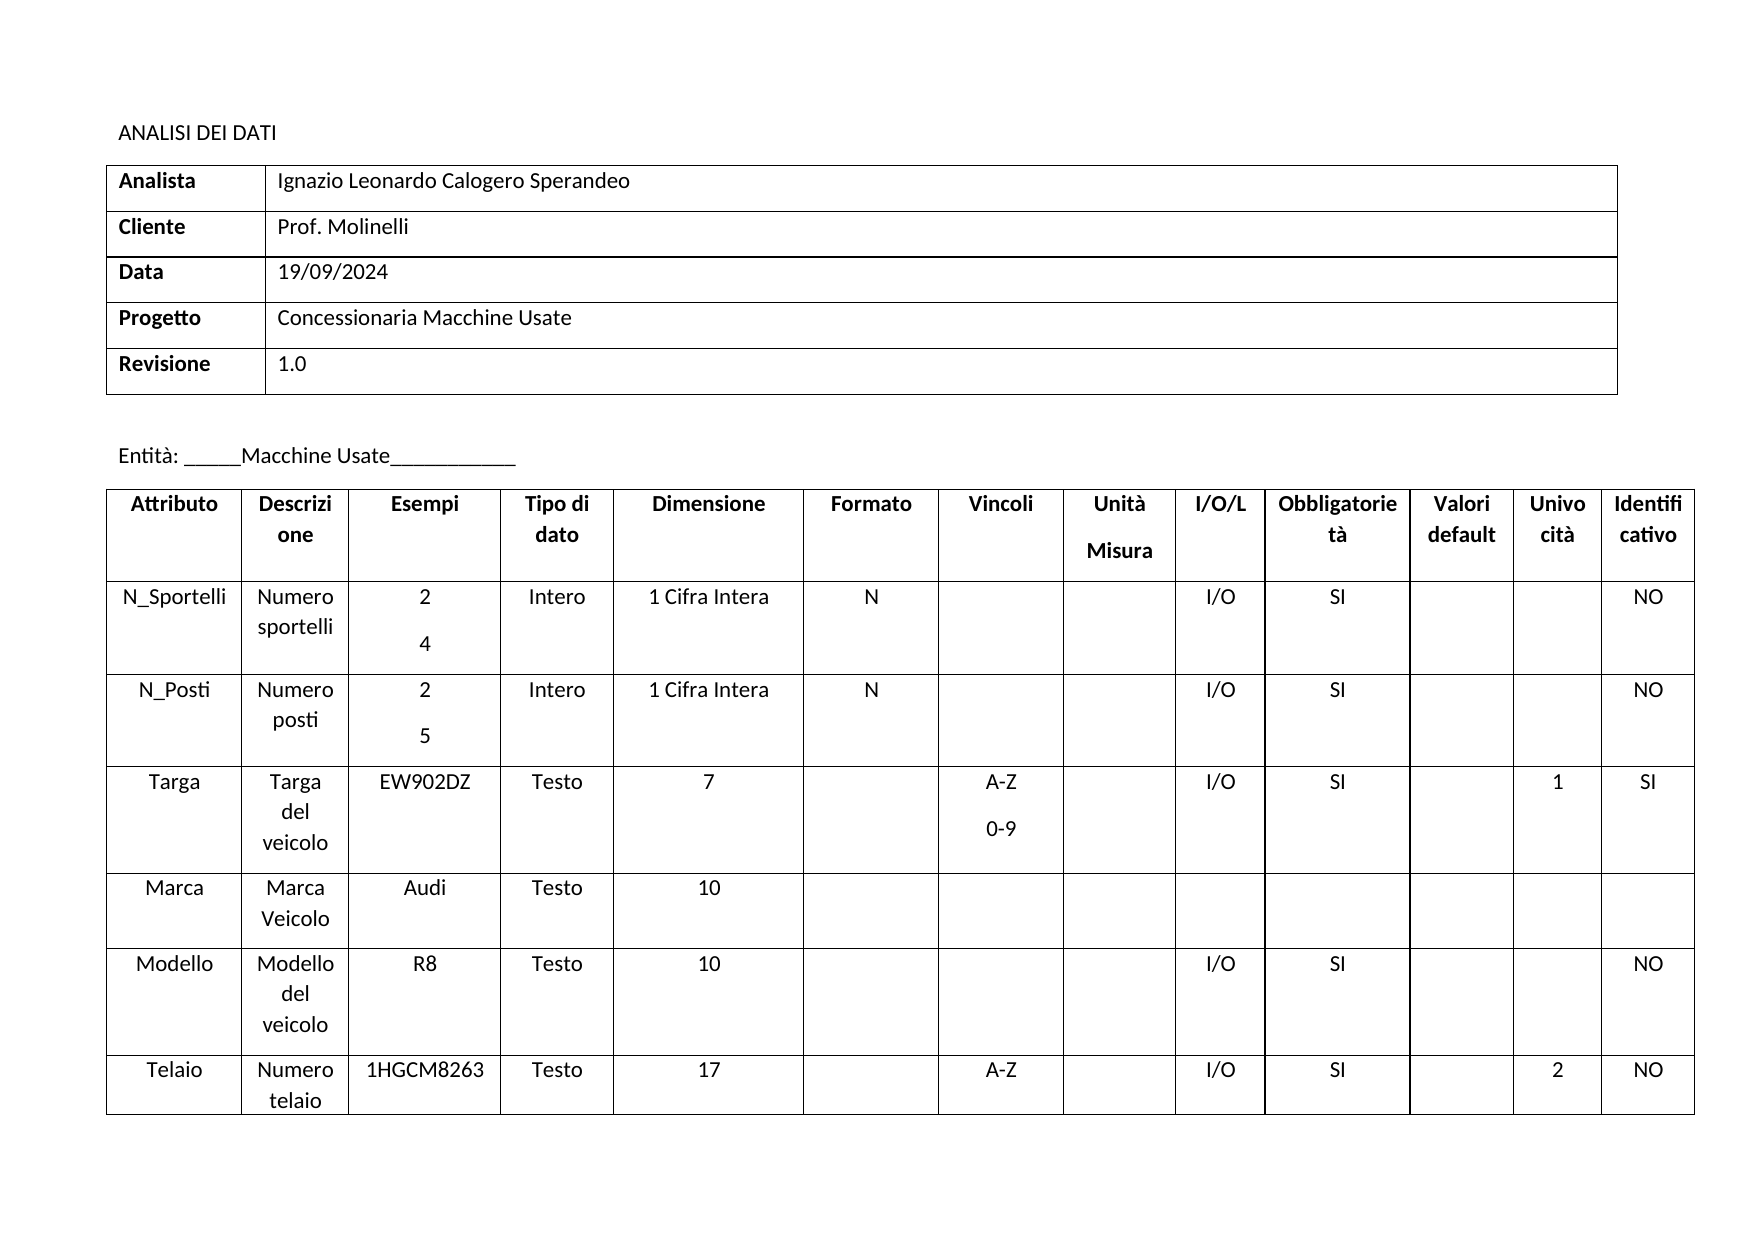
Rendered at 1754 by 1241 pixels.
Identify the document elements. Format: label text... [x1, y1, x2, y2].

table_cell [1064, 874, 1175, 948]
table_header Univocità [1514, 490, 1601, 581]
table_cell 2 5 [349, 675, 500, 766]
table_cell [1602, 874, 1694, 948]
table_cell [1266, 874, 1409, 948]
table_header Attributo [107, 490, 241, 581]
table_cell 1HGCM8263 [349, 1056, 500, 1114]
table_cell Cliente [107, 212, 265, 256]
table_cell 10 [614, 874, 803, 948]
table_cell [939, 675, 1063, 766]
table_cell [1411, 874, 1513, 948]
table_header Unità Misura [1064, 490, 1175, 581]
table_header Valori default [1411, 490, 1513, 581]
table_cell [1514, 675, 1601, 766]
table_cell I/O [1176, 767, 1264, 872]
table_cell Telaio [107, 1056, 241, 1114]
table_cell [804, 874, 938, 948]
table_cell 1 Cifra Intera [614, 675, 803, 766]
table_cell Concessionaria Macchine Usate [266, 303, 1617, 348]
table_cell [1514, 582, 1601, 674]
table_cell [1411, 949, 1513, 1054]
table_cell A-Z 0-9 [939, 767, 1063, 872]
table_cell Numero sportelli [242, 582, 348, 674]
table_cell R8 [349, 949, 500, 1054]
table_cell [1411, 1056, 1513, 1114]
table_cell SI [1266, 767, 1409, 872]
table_header I/O/L [1176, 490, 1264, 581]
table_header Esempi [349, 490, 500, 581]
table_header Ignazio Leonardo Calogero Sperandeo [266, 166, 1617, 211]
table_cell 2 4 [349, 582, 500, 674]
table_cell NO [1602, 675, 1694, 766]
table_cell 10 [614, 949, 803, 1054]
table_cell [1411, 675, 1513, 766]
table_cell Prof. Molinelli [266, 212, 1617, 256]
table_cell 1 Cifra Intera [614, 582, 803, 674]
table_cell [1064, 767, 1175, 872]
text ANALISI DEI DATI [118, 118, 1606, 146]
table_cell Marca [107, 874, 241, 948]
table_cell Marca Veicolo [242, 874, 348, 948]
table_cell 2 [1514, 1056, 1601, 1114]
table_cell [1514, 949, 1601, 1054]
table_header Dimensione [614, 490, 803, 581]
table_cell Modello del veicolo [242, 949, 348, 1054]
table_cell [804, 767, 938, 872]
table_header Formato [804, 490, 938, 581]
table_cell N_Sportelli [107, 582, 241, 674]
table_cell [804, 1056, 938, 1114]
table_cell Testo [501, 1056, 613, 1114]
table_header Tipo di dato [501, 490, 613, 581]
table_cell 1 [1514, 767, 1601, 872]
table_cell I/O [1176, 1056, 1264, 1114]
table_cell Numero telaio [242, 1056, 348, 1114]
table_header Obbligatorietà [1266, 490, 1409, 581]
table_cell SI [1266, 949, 1409, 1054]
table_header Analista [107, 166, 265, 211]
table_cell [1064, 949, 1175, 1054]
table_cell [939, 874, 1063, 948]
table_cell SI [1266, 675, 1409, 766]
table_cell EW902DZ [349, 767, 500, 872]
table_cell Revisione [107, 349, 265, 394]
table_cell I/O [1176, 582, 1264, 674]
table_cell [939, 582, 1063, 674]
table_cell Targa del veicolo [242, 767, 348, 872]
table_cell N [804, 675, 938, 766]
table_cell 7 [614, 767, 803, 872]
table_cell [1411, 767, 1513, 872]
table_cell NO [1602, 582, 1694, 674]
table_cell NO [1602, 1056, 1694, 1114]
table_cell Numero posti [242, 675, 348, 766]
table_header Vincoli [939, 490, 1063, 581]
table_cell N_Posti [107, 675, 241, 766]
table_cell [939, 949, 1063, 1054]
table_cell N [804, 582, 938, 674]
table_cell [1411, 582, 1513, 674]
table_cell A-Z [939, 1056, 1063, 1114]
table_cell 17 [614, 1056, 803, 1114]
table_cell Progetto [107, 303, 265, 348]
table_cell I/O [1176, 949, 1264, 1054]
table_cell SI [1602, 767, 1694, 872]
table_cell [1064, 582, 1175, 674]
table_cell 19/09/2024 [266, 258, 1617, 302]
table_cell Audi [349, 874, 500, 948]
table_cell Modello [107, 949, 241, 1054]
table_cell Intero [501, 582, 613, 674]
table_cell Targa [107, 767, 241, 872]
table_cell 1.0 [266, 349, 1617, 394]
table_cell Intero [501, 675, 613, 766]
table_cell [1064, 1056, 1175, 1114]
table_cell NO [1602, 949, 1694, 1054]
table_cell [1064, 675, 1175, 766]
table_cell Testo [501, 767, 613, 872]
text Entità: _____Macchine Usate___________ [118, 442, 1606, 469]
table_cell [1514, 874, 1601, 948]
table_cell I/O [1176, 675, 1264, 766]
table_cell SI [1266, 582, 1409, 674]
table_cell [1176, 874, 1264, 948]
table_cell Data [107, 258, 265, 302]
table_cell Testo [501, 949, 613, 1054]
table_cell [804, 949, 938, 1054]
table_cell Testo [501, 874, 613, 948]
table_cell SI [1266, 1056, 1409, 1114]
table_header Descrizione [242, 490, 348, 581]
table_header Identificativo [1602, 490, 1694, 581]
